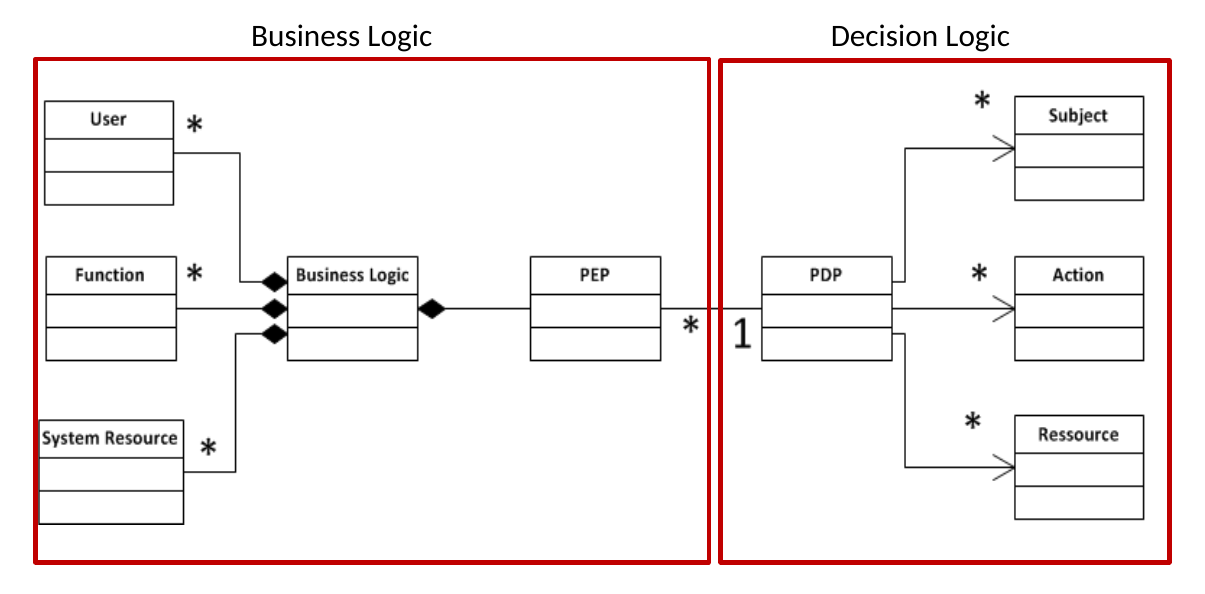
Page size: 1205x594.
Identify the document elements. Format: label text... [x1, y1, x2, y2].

picture [723, 74, 1146, 526]
text_box Decision Logic [816, 7, 1026, 58]
text_box Business Logic [236, 7, 525, 57]
picture [711, 74, 718, 526]
picture [38, 74, 707, 526]
